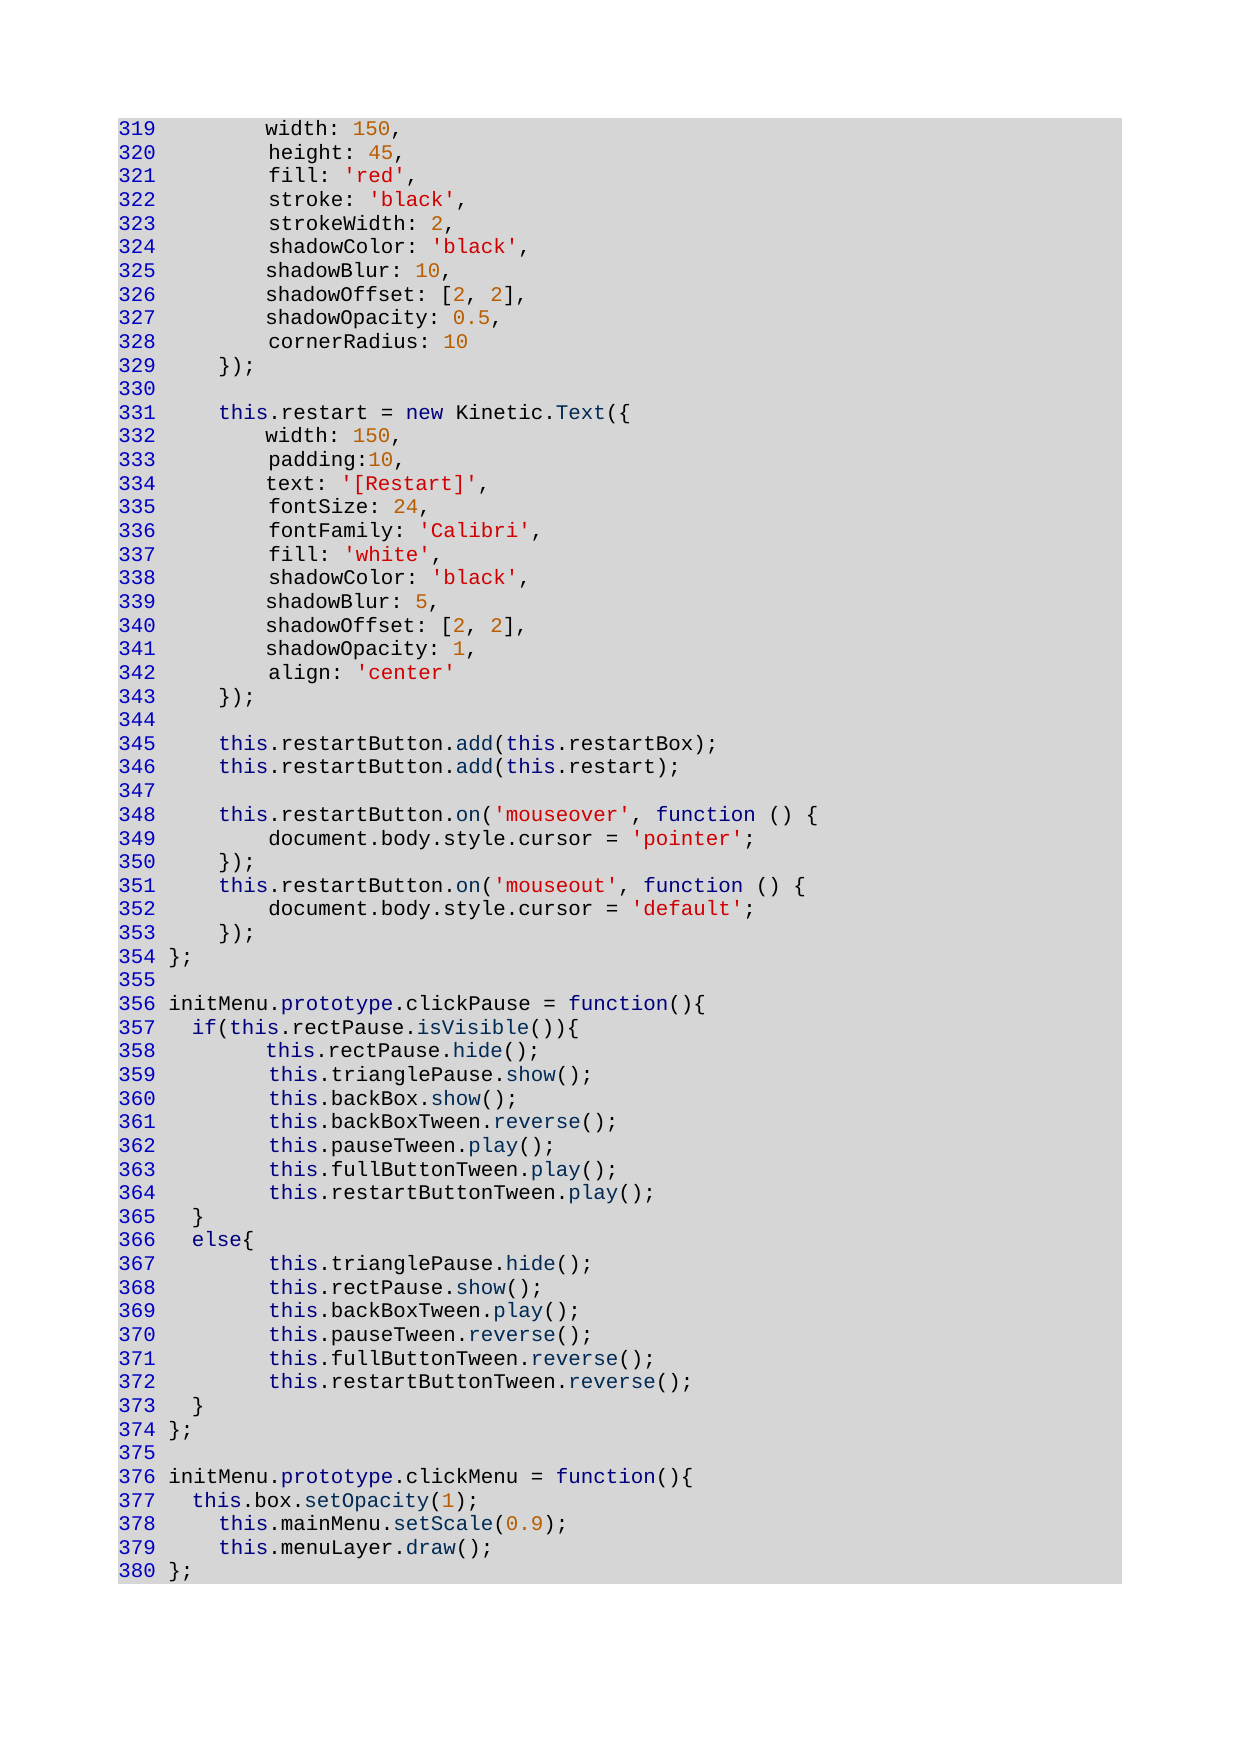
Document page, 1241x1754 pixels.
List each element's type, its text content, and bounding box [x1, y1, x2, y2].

text 331 this.restart = new Kinetic.Text({ [118, 402, 1122, 426]
text 377 this.box.setOpacity(1); [118, 1489, 1122, 1513]
text 380 }; [118, 1561, 1122, 1584]
text 343 }); [118, 686, 1122, 709]
text 361 this.backBoxTween.reverse(); [118, 1111, 1122, 1135]
text 364 this.restartButtonTween.play(); [118, 1182, 1122, 1206]
text 322 stroke: 'black', [118, 189, 1122, 213]
text 326 shadowOffset: [2, 2], [118, 284, 1122, 307]
text 370 this.pauseTween.reverse(); [118, 1324, 1122, 1348]
text 328 cornerRadius: 10 [118, 331, 1122, 354]
text 327 shadowOpacity: 0.5, [118, 307, 1122, 331]
text 333 padding:10, [118, 449, 1122, 473]
text 367 this.trianglePause.hide(); [118, 1253, 1122, 1277]
text 344 [118, 709, 1122, 733]
text 369 this.backBoxTween.play(); [118, 1300, 1122, 1324]
text 359 this.trianglePause.show(); [118, 1064, 1122, 1088]
text 329 }); [118, 354, 1122, 378]
text 357 if(this.rectPause.isVisible()){ [118, 1017, 1122, 1040]
text 375 [118, 1442, 1122, 1466]
text 341 shadowOpacity: 1, [118, 638, 1122, 662]
text 336 fontFamily: 'Calibri', [118, 520, 1122, 544]
text 339 shadowBlur: 5, [118, 591, 1122, 615]
text 378 this.mainMenu.setScale(0.9); [118, 1513, 1122, 1537]
text 353 }); [118, 922, 1122, 946]
text 351 this.restartButton.on('mouseout', function () { [118, 875, 1122, 898]
text 324 shadowColor: 'black', [118, 236, 1122, 260]
text 332 width: 150, [118, 426, 1122, 449]
text 345 this.restartButton.add(this.restartBox); [118, 733, 1122, 757]
text 346 this.restartButton.add(this.restart); [118, 757, 1122, 780]
text 374 }; [118, 1419, 1122, 1442]
text 371 this.fullButtonTween.reverse(); [118, 1348, 1122, 1371]
text 321 fill: 'red', [118, 165, 1122, 189]
text 354 }; [118, 946, 1122, 969]
text 347 [118, 780, 1122, 804]
text 325 shadowBlur: 10, [118, 260, 1122, 284]
text 362 this.pauseTween.play(); [118, 1135, 1122, 1158]
text 358 this.rectPause.hide(); [118, 1040, 1122, 1064]
text 335 fontSize: 24, [118, 496, 1122, 520]
text 323 strokeWidth: 2, [118, 213, 1122, 236]
text 334 text: '[Restart]', [118, 473, 1122, 496]
text 372 this.restartButtonTween.reverse(); [118, 1371, 1122, 1395]
text 349 document.body.style.cursor = 'pointer'; [118, 827, 1122, 851]
text 360 this.backBox.show(); [118, 1088, 1122, 1111]
text 340 shadowOffset: [2, 2], [118, 615, 1122, 638]
text 373 } [118, 1395, 1122, 1419]
text 366 else{ [118, 1229, 1122, 1253]
text 365 } [118, 1206, 1122, 1229]
text 356 initMenu.prototype.clickPause = function(){ [118, 993, 1122, 1017]
text 350 }); [118, 851, 1122, 875]
text 379 this.menuLayer.draw(); [118, 1537, 1122, 1561]
text 320 height: 45, [118, 142, 1122, 165]
text 337 fill: 'white', [118, 544, 1122, 567]
text 348 this.restartButton.on('mouseover', function () { [118, 804, 1122, 827]
text 355 [118, 969, 1122, 993]
text 319 width: 150, [118, 118, 1122, 142]
text 342 align: 'center' [118, 662, 1122, 686]
text 368 this.rectPause.show(); [118, 1277, 1122, 1300]
text 338 shadowColor: 'black', [118, 567, 1122, 591]
text 330 [118, 378, 1122, 402]
text 363 this.fullButtonTween.play(); [118, 1158, 1122, 1182]
text 376 initMenu.prototype.clickMenu = function(){ [118, 1466, 1122, 1489]
text 352 document.body.style.cursor = 'default'; [118, 898, 1122, 922]
